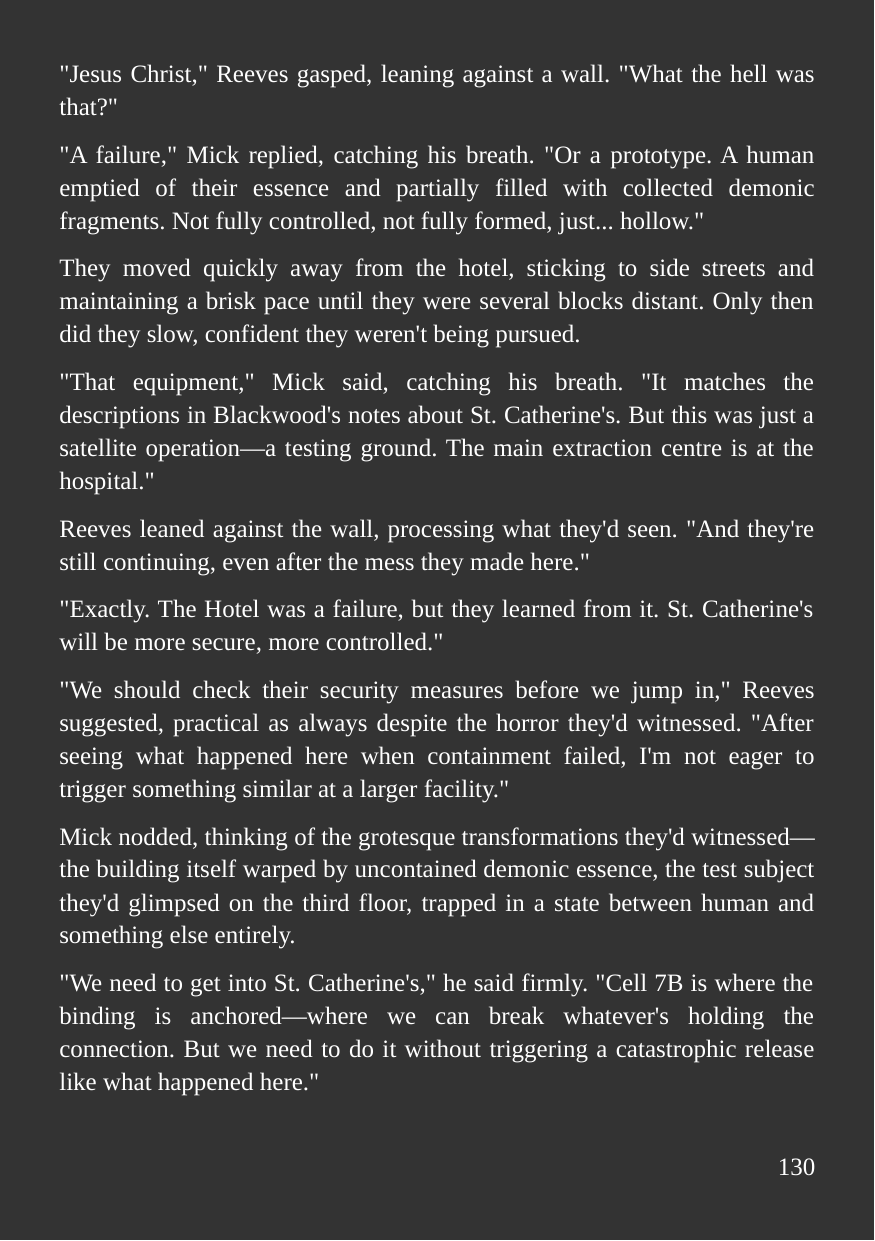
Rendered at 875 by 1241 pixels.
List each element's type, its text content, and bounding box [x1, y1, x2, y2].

text "Jesus Christ," Reeves gasped, leaning against a wall. "What the hell was that?" [59, 59, 815, 121]
text Reeves leaned against the wall, processing what they'd seen. "And they're still continuing, even after the mess they made here." [59, 514, 815, 575]
text "That equipment," Mick said, catching his breath. "It matches the descriptions in Blackwood's notes about St. Catherine's. But this was just a satellite operation—a testing ground. The main extraction centre is at the hospital." [59, 367, 815, 495]
text "We should check their security measures before we jump in," Reeves suggested, practical as always despite the horror they'd witnessed. "After seeing what happened here when containment failed, I'm not eager to trigger something similar at a larger facility." [59, 675, 815, 803]
text Mick nodded, thinking of the grotesque transformations they'd witnessed—the building itself warped by uncontained demonic essence, the test subject they'd glimpsed on the third floor, trapped in a state between human and something else entirely. [59, 822, 815, 949]
text "A failure," Mick replied, catching his breath. "Or a prototype. A human emptied of their essence and partially filled with collected demonic fragments. Not fully controlled, not fully formed, just... hollow." [59, 140, 815, 234]
text They moved quickly away from the hotel, sticking to side streets and maintaining a brisk pace until they were several blocks distant. Only then did they slow, confident they weren't being pursued. [59, 253, 815, 348]
text "We need to get into St. Catherine's," he said firmly. "Cell 7B is where the binding is anchored—where we can break whatever's holding the connection. But we need to do it without triggering a catastrophic release like what happened here." [59, 968, 815, 1096]
text "Exactly. The Hotel was a failure, but they learned from it. St. Catherine's will be more secure, more controlled." [59, 594, 815, 656]
